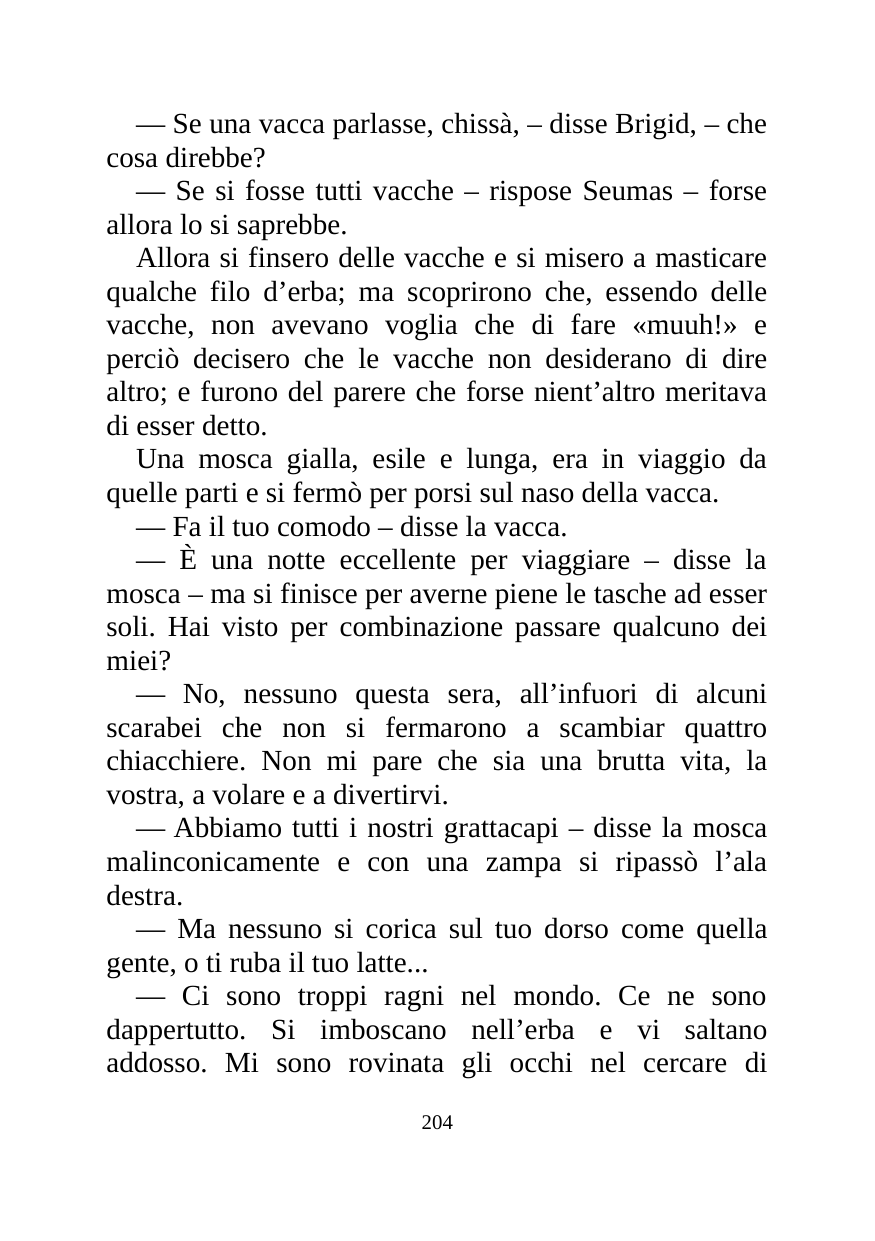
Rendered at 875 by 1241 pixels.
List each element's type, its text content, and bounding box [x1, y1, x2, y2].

text Allora si finsero delle vacche e si misero a masticare qualche filo d’erba; ma scoprirono che, essendo delle vacche, non avevano voglia che di fare «muuh!» e perciò decisero che le vacche non desiderano di dire altro; e furono del parere che forse nient’altro meritava di esser detto. [106, 240, 768, 442]
text — Se si fosse tutti vacche – rispose Seumas – forse allora lo si saprebbe. [106, 173, 768, 240]
text Una mosca gialla, esile e lunga, era in viaggio da quelle parti e si fermò per porsi sul naso della vacca. [106, 442, 768, 509]
text — È una notte eccellente per viaggiare – disse la mosca – ma si finisce per averne piene le tasche ad esser soli. Hai visto per combinazione passare qualcuno dei miei? [106, 542, 768, 676]
text — Fa il tuo comodo – disse la vacca. [106, 509, 768, 542]
text — Ci sono troppi ragni nel mondo. Ce ne sono dappertutto. Si imboscano nell’erba e vi saltano addosso. Mi sono rovinata gli occhi nel cercare di [106, 978, 768, 1079]
text — Se una vacca parlasse, chissà, – disse Brigid, – che cosa direbbe? [106, 106, 768, 173]
text — Abbiamo tutti i nostri grattacapi – disse la mosca malinconicamente e con una zampa si ripassò l’ala destra. [106, 811, 768, 911]
text — Ma nessuno si corica sul tuo dorso come quella gente, o ti ruba il tuo latte... [106, 911, 768, 978]
text — No, nessuno questa sera, all’infuori di alcuni scarabei che non si fermarono a scambiar quattro chiacchiere. Non mi pare che sia una brutta vita, la vostra, a volare e a divertirvi. [106, 676, 768, 811]
